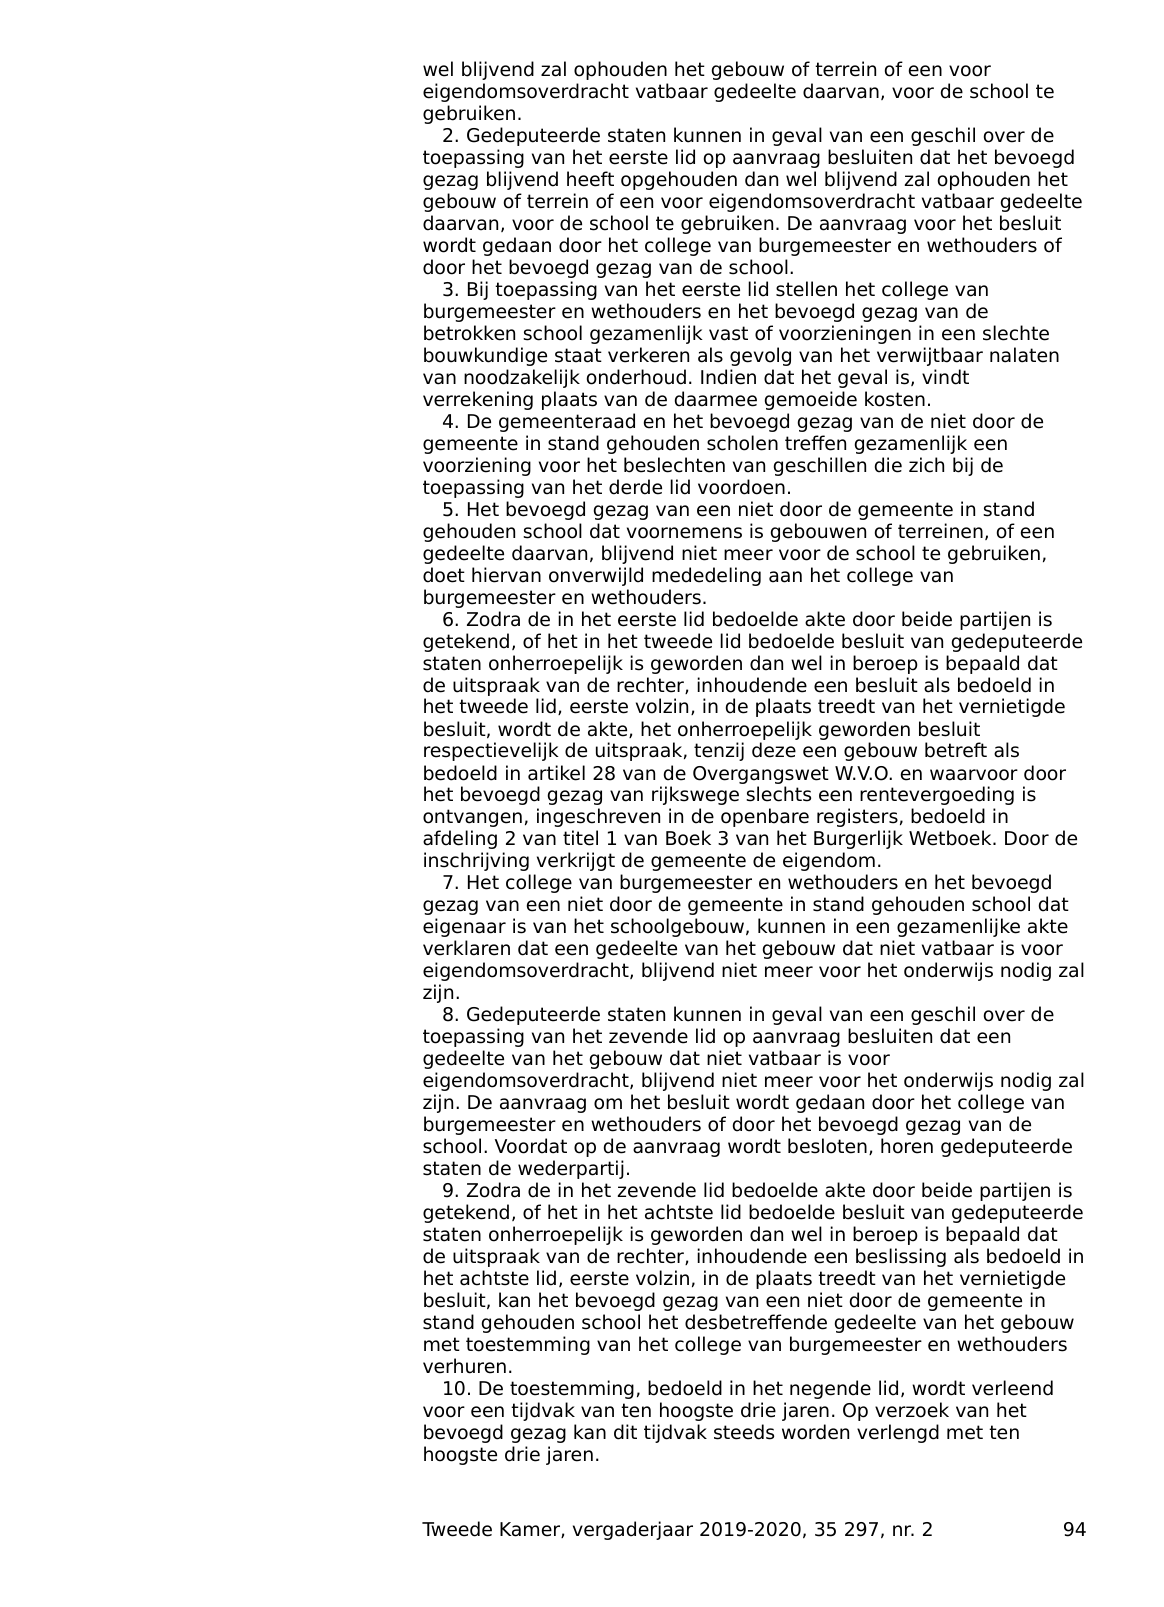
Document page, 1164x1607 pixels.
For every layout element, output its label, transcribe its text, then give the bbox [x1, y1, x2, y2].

text 4. De gemeenteraad en het bevoegd gezag van de niet door de gemeente in stand gehouden scholen treffen gezamenlijk een voorziening voor het beslechten van geschillen die zich bij de toepassing van het derde lid voordoen. [422, 411, 1087, 499]
text 2. Gedeputeerde staten kunnen in geval van een geschil over de toepassing van het eerste lid op aanvraag besluiten dat het bevoegd gezag blijvend heeft opgehouden dan wel blijvend zal ophouden het gebouw of terrein of een voor eigendomsoverdracht vatbaar gedeelte daarvan, voor de school te gebruiken. De aanvraag voor het besluit wordt gedaan door het college van burgemeester en wethouders of door het bevoegd gezag van de school. [422, 125, 1087, 279]
text 5. Het bevoegd gezag van een niet door de gemeente in stand gehouden school dat voornemens is gebouwen of terreinen, of een gedeelte daarvan, blijvend niet meer voor de school te gebruiken, doet hiervan onverwijld mededeling aan het college van burgemeester en wethouders. [422, 499, 1087, 608]
text 7. Het college van burgemeester en wethouders en het bevoegd gezag van een niet door de gemeente in stand gehouden school dat eigenaar is van het schoolgebouw, kunnen in een gezamenlijke akte verklaren dat een gedeelte van het gebouw dat niet vatbaar is voor eigendomsoverdracht, blijvend niet meer voor het onderwijs nodig zal zijn. [422, 872, 1087, 1004]
text 9. Zodra de in het zevende lid bedoelde akte door beide partijen is getekend, of het in het achtste lid bedoelde besluit van gedeputeerde staten onherroepelijk is geworden dan wel in beroep is bepaald dat de uitspraak van de rechter, inhoudende een beslissing als bedoeld in het achtste lid, eerste volzin, in de plaats treedt van het vernietigde besluit, kan het bevoegd gezag van een niet door de gemeente in stand gehouden school het desbetreffende gedeelte van het gebouw met toestemming van het college van burgemeester en wethouders verhuren. [422, 1180, 1087, 1378]
text 10. De toestemming, bedoeld in het negende lid, wordt verleend voor een tijdvak van ten hoogste drie jaren. Op verzoek van het bevoegd gezag kan dit tijdvak steeds worden verlengd met ten hoogste drie jaren. [422, 1378, 1087, 1466]
text 3. Bij toepassing van het eerste lid stellen het college van burgemeester en wethouders en het bevoegd gezag van de betrokken school gezamenlijk vast of voorzieningen in een slechte bouwkundige staat verkeren als gevolg van het verwijtbaar nalaten van noodzakelijk onderhoud. Indien dat het geval is, vindt verrekening plaats van de daarmee gemoeide kosten. [422, 279, 1087, 411]
text 8. Gedeputeerde staten kunnen in geval van een geschil over de toepassing van het zevende lid op aanvraag besluiten dat een gedeelte van het gebouw dat niet vatbaar is voor eigendomsoverdracht, blijvend niet meer voor het onderwijs nodig zal zijn. De aanvraag om het besluit wordt gedaan door het college van burgemeester en wethouders of door het bevoegd gezag van de school. Voordat op de aanvraag wordt besloten, horen gedeputeerde staten de wederpartij. [422, 1004, 1087, 1180]
text wel blijvend zal ophouden het gebouw of terrein of een voor eigendomsoverdracht vatbaar gedeelte daarvan, voor de school te gebruiken. [422, 59, 1087, 125]
text 6. Zodra de in het eerste lid bedoelde akte door beide partijen is getekend, of het in het tweede lid bedoelde besluit van gedeputeerde staten onherroepelijk is geworden dan wel in beroep is bepaald dat de uitspraak van de rechter, inhoudende een besluit als bedoeld in het tweede lid, eerste volzin, in de plaats treedt van het vernietigde besluit, wordt de akte, het onherroepelijk geworden besluit respectievelijk de uitspraak, tenzij deze een gebouw betreft als bedoeld in artikel 28 van de Overgangswet W.V.O. en waarvoor door het bevoegd gezag van rijkswege slechts een rentevergoeding is ontvangen, ingeschreven in de openbare registers, bedoeld in afdeling 2 van titel 1 van Boek 3 van het Burgerlijk Wetboek. Door de inschrijving verkrijgt de gemeente de eigendom. [422, 608, 1087, 872]
